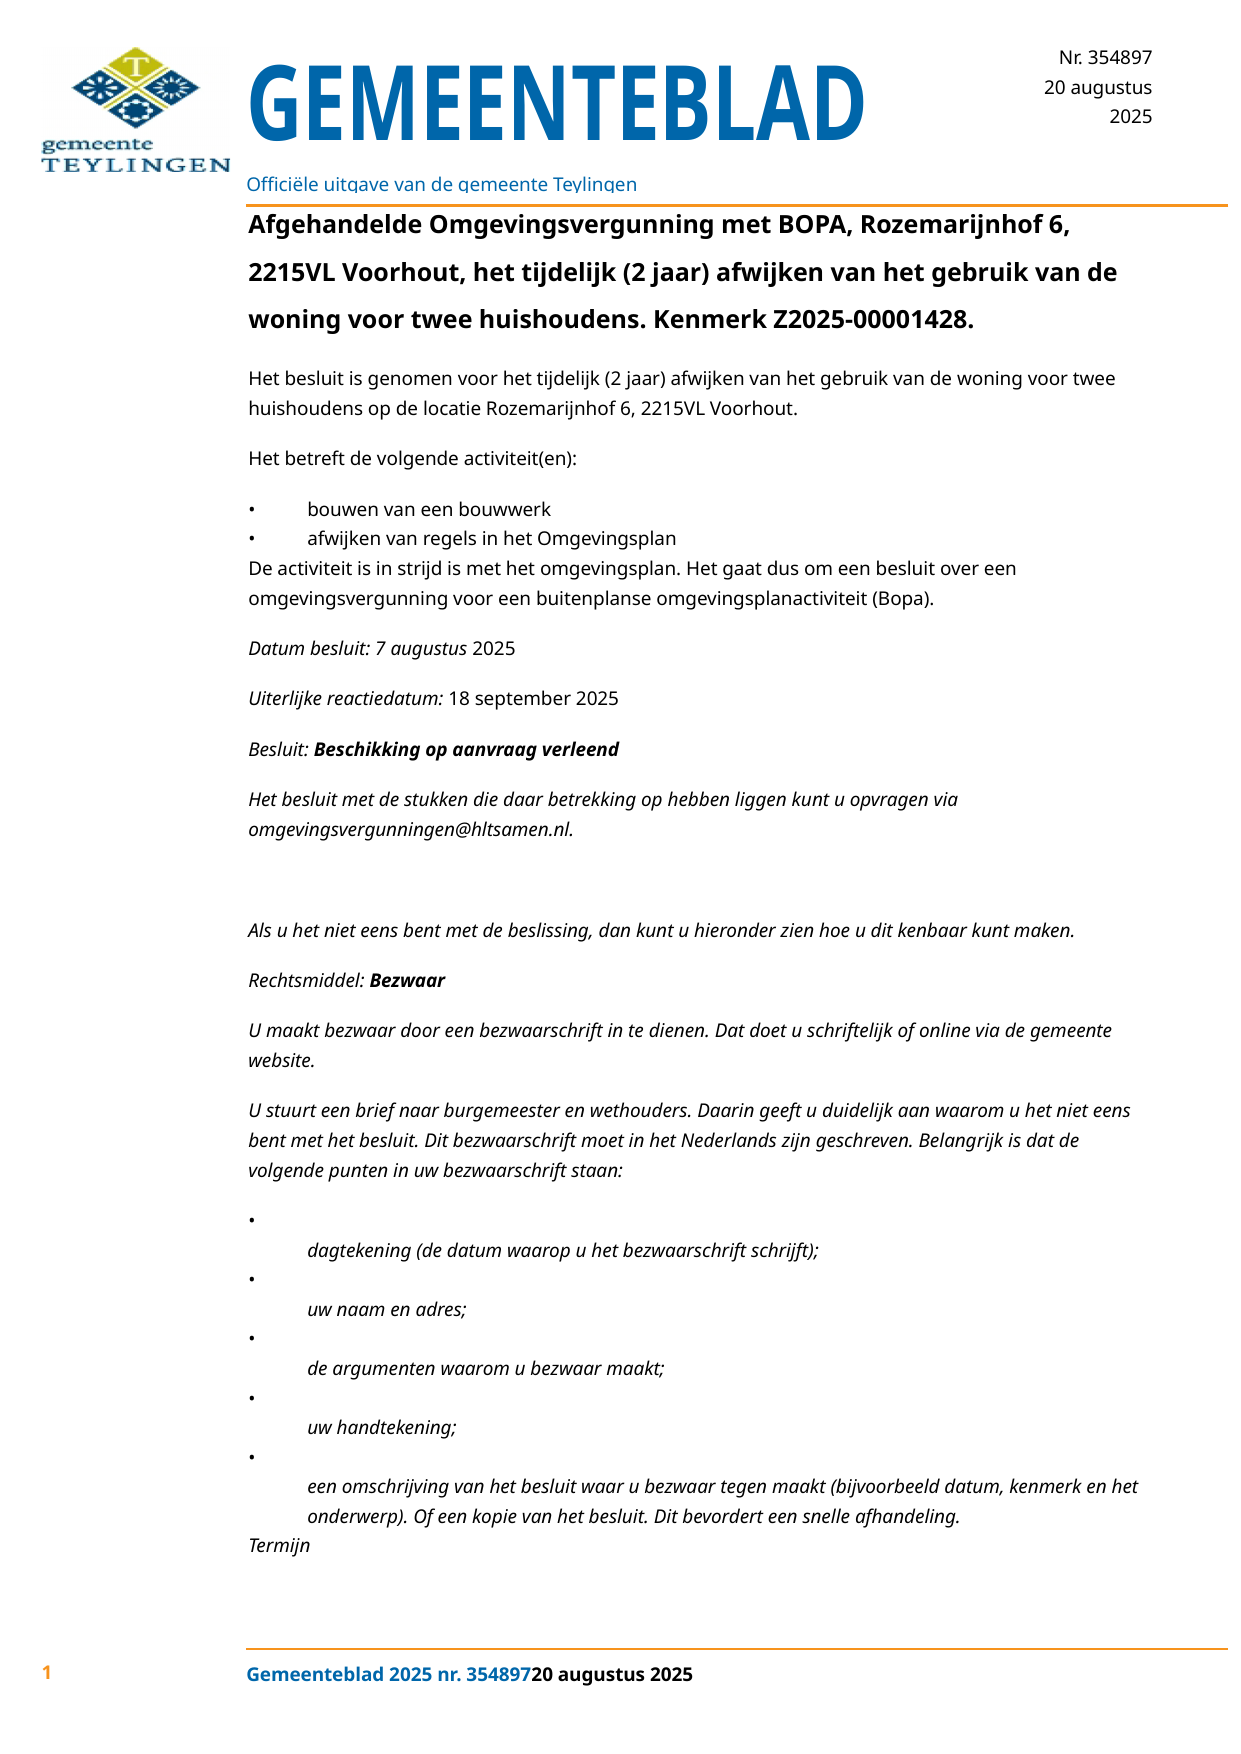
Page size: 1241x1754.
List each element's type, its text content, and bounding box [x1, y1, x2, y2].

text Het besluit is genomen voor het tijdelijk (2 jaar) afwijken van het gebruik van de woning voor twee huishoudens op de locatie Rozemarijnhof 6, 2215VL Voorhout. [248, 366, 1152, 421]
list bouwen van een bouwwerk [248, 496, 1152, 522]
list uw handtekening; [248, 1414, 1152, 1440]
text Uiterlijke reactiedatum: 18 september 2025 [248, 686, 1152, 711]
text Termijn [248, 1533, 1152, 1558]
list afwijken van regels in het Omgevingsplan [248, 526, 1152, 551]
text Rechtsmiddel: Bezwaar [248, 967, 1152, 993]
text Afgehandelde Omgevingsvergunning met BOPA, Rozemarijnhof 6, 2215VL Voorhout, het tijdelijk (2 jaar) afwijken van het gebruik van de woning voor twee huishoudens. Kenmerk Z2025-00001428. [248, 207, 1152, 336]
text U maakt bezwaar door een bezwaarschrift in te dienen. Dat doet u schriftelijk of online via de gemeente website. [248, 1018, 1152, 1073]
text Het betreft de volgende activiteit(en): [248, 446, 1152, 471]
text U stuurt een brief naar burgemeester en wethouders. Daarin geeft u duidelijk aan waarom u het niet eens bent met het besluit. Dit bezwaarschrift moet in het Nederlands zijn geschreven. Belangrijk is dat de volgende punten in uw bezwaarschrift staan: [248, 1098, 1152, 1182]
list de argumenten waarom u bezwaar maakt; [248, 1355, 1152, 1381]
text Datum besluit: 7 augustus 2025 [248, 635, 1152, 661]
picture [41, 47, 231, 172]
text Het besluit met de stukken die daar betrekking op hebben liggen kunt u opvragen via omgevingsvergunningen@hltsamen.nl. [248, 786, 1152, 842]
list uw naam en adres; [248, 1296, 1152, 1322]
list dagtekening (de datum waarop u het bezwaarschrift schrijft); [248, 1237, 1152, 1262]
text De activiteit is in strijd is met het omgevingsplan. Het gaat dus om een besluit over een omgevingsvergunning voor een buitenplanse omgevingsplanactiviteit (Bopa). [248, 555, 1152, 610]
list een omschrijving van het besluit waar u bezwaar tegen maakt (bijvoorbeeld datum, kenmerk en het onderwerp). Of een kopie van het besluit. Dit bevordert een snelle afhandeling. [248, 1473, 1152, 1529]
text Besluit: Beschikking op aanvraag verleend [248, 736, 1152, 762]
text Als u het niet eens bent met de beslissing, dan kunt u hieronder zien hoe u dit kenbaar kunt maken. [248, 917, 1152, 942]
